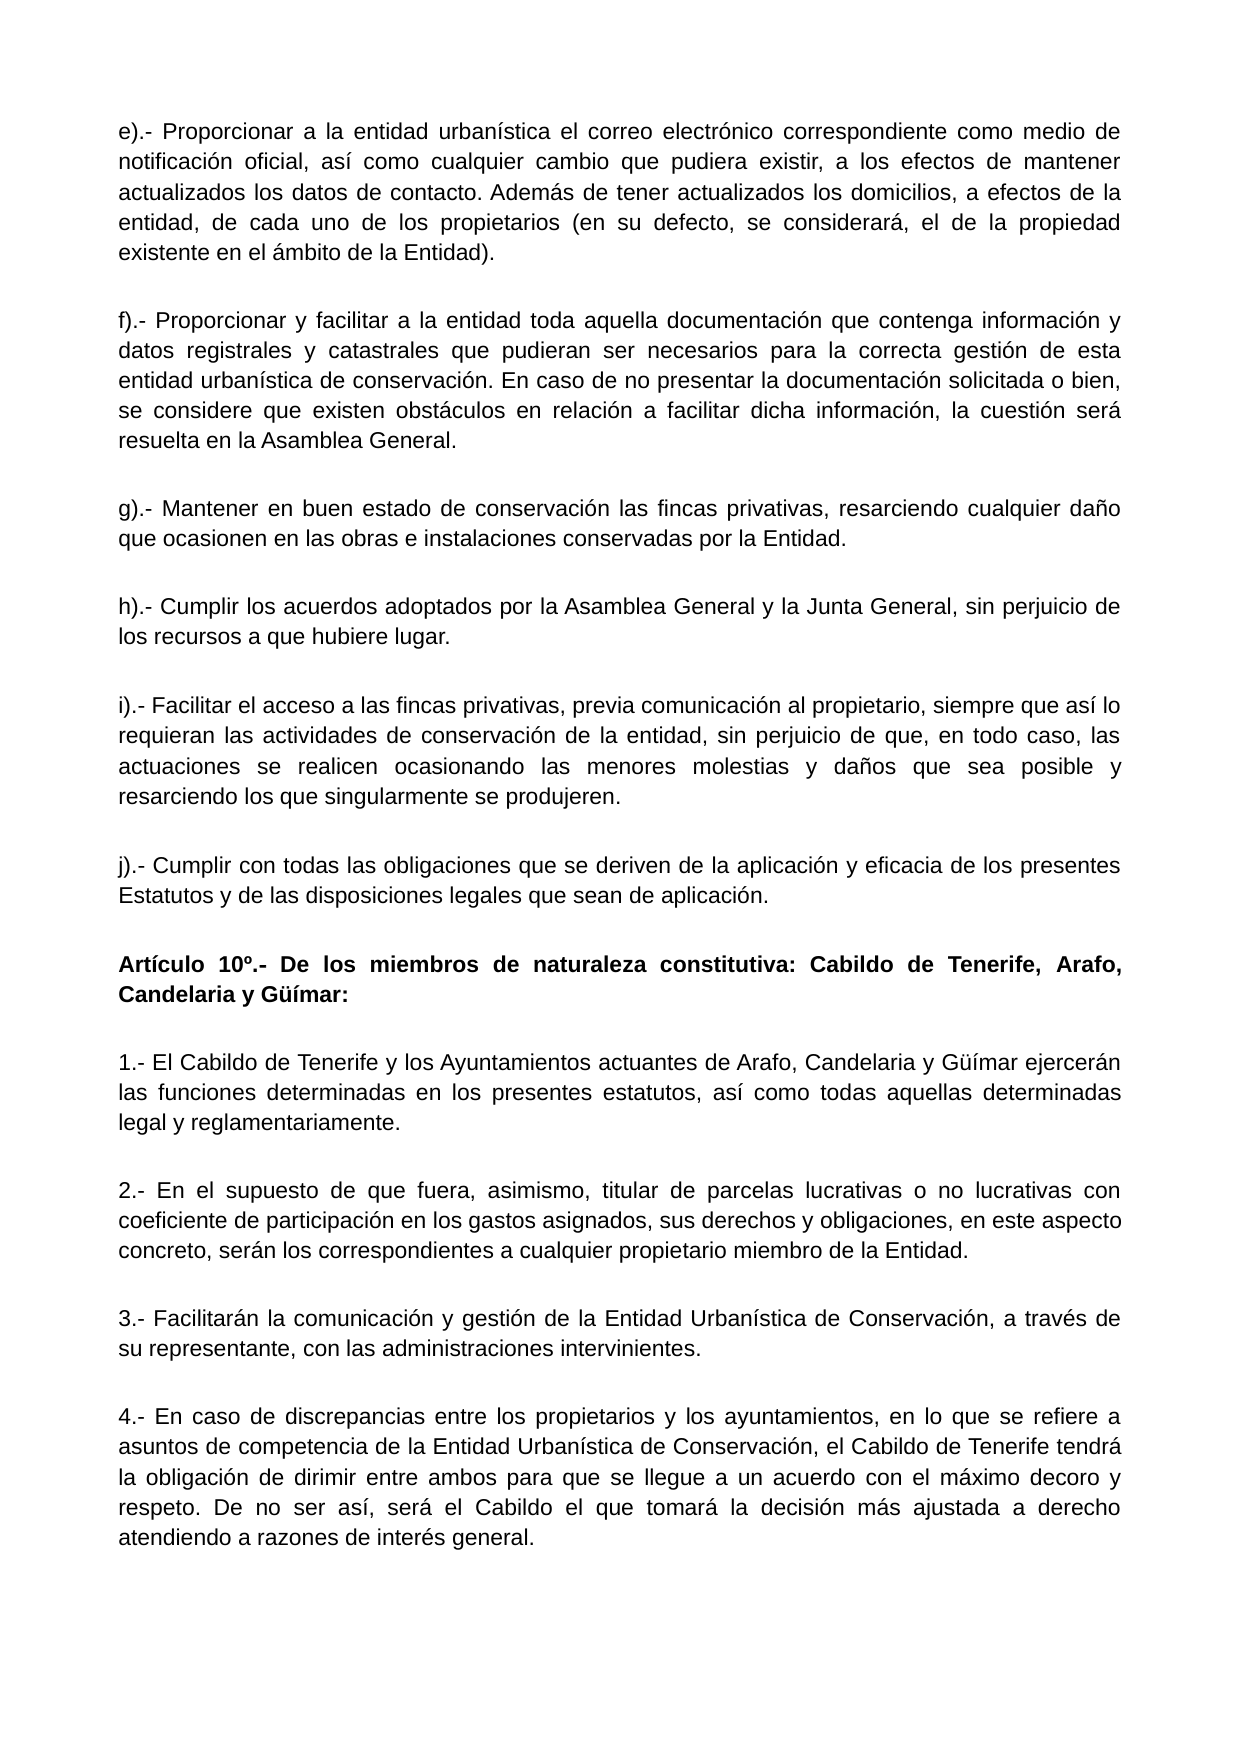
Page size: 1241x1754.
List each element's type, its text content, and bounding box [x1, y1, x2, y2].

text 1.- El Cabildo de Tenerife y los Ayuntamientos actuantes de Arafo, Candelaria y Güímar ejercerán las funciones determinadas en los presentes estatutos, así como todas aquellas determinadas legal y reglamentariamente. [118, 1049, 1122, 1136]
text 4.- En caso de discrepancias entre los propietarios y los ayuntamientos, en lo que se refiere a asuntos de competencia de la Entidad Urbanística de Conservación, el Cabildo de Tenerife tendrá la obligación de dirimir entre ambos para que se llegue a un acuerdo con el máximo decoro y respeto. De no ser así, será el Cabildo el que tomará la decisión más ajustada a derecho atendiendo a razones de interés general. [118, 1403, 1122, 1550]
text 3.- Facilitarán la comunicación y gestión de la Entidad Urbanística de Conservación, a través de su representante, con las administraciones intervinientes. [118, 1305, 1122, 1362]
text i).‐ Facilitar el acceso a las fincas privativas, previa comunicación al propietario, siempre que así lo requieran las actividades de conservación de la entidad, sin perjuicio de que, en todo caso, las actuaciones se realicen ocasionando las menores molestias y daños que sea posible y resarciendo los que singularmente se produjeren. [118, 691, 1122, 809]
text f).- Proporcionar y facilitar a la entidad toda aquella documentación que contenga información y datos registrales y catastrales que pudieran ser necesarios para la correcta gestión de esta entidad urbanística de conservación. En caso de no presentar la documentación solicitada o bien, se considere que existen obstáculos en relación a facilitar dicha información, la cuestión será resuelta en la Asamblea General. [118, 307, 1122, 454]
text j).‐ Cumplir con todas las obligaciones que se deriven de la aplicación y eficacia de los presentes Estatutos y de las disposiciones legales que sean de aplicación. [118, 851, 1122, 908]
text g).- Mantener en buen estado de conservación las fincas privativas, resarciendo cualquier daño que ocasionen en las obras e instalaciones conservadas por la Entidad. [118, 495, 1122, 552]
text h).- Cumplir los acuerdos adoptados por la Asamblea General y la Junta General, sin perjuicio de los recursos a que hubiere lugar. [118, 593, 1122, 650]
text e).- Proporcionar a la entidad urbanística el correo electrónico correspondiente como medio de notificación oficial, así como cualquier cambio que pudiera existir, a los efectos de mantener actualizados los datos de contacto. Además de tener actualizados los domicilios, a efectos de la entidad, de cada uno de los propietarios (en su defecto, se considerará, el de la propiedad existente en el ámbito de la Entidad). [118, 118, 1122, 265]
text Artículo 10º.‐ De los miembros de naturaleza constitutiva: Cabildo de Tenerife, Arafo, Candelaria y Güímar: [118, 950, 1122, 1008]
text 2.- En el supuesto de que fuera, asimismo, titular de parcelas lucrativas o no lucrativas con coeficiente de participación en los gastos asignados, sus derechos y obligaciones, en este aspecto concreto, serán los correspondientes a cualquier propietario miembro de la Entidad. [118, 1177, 1122, 1264]
